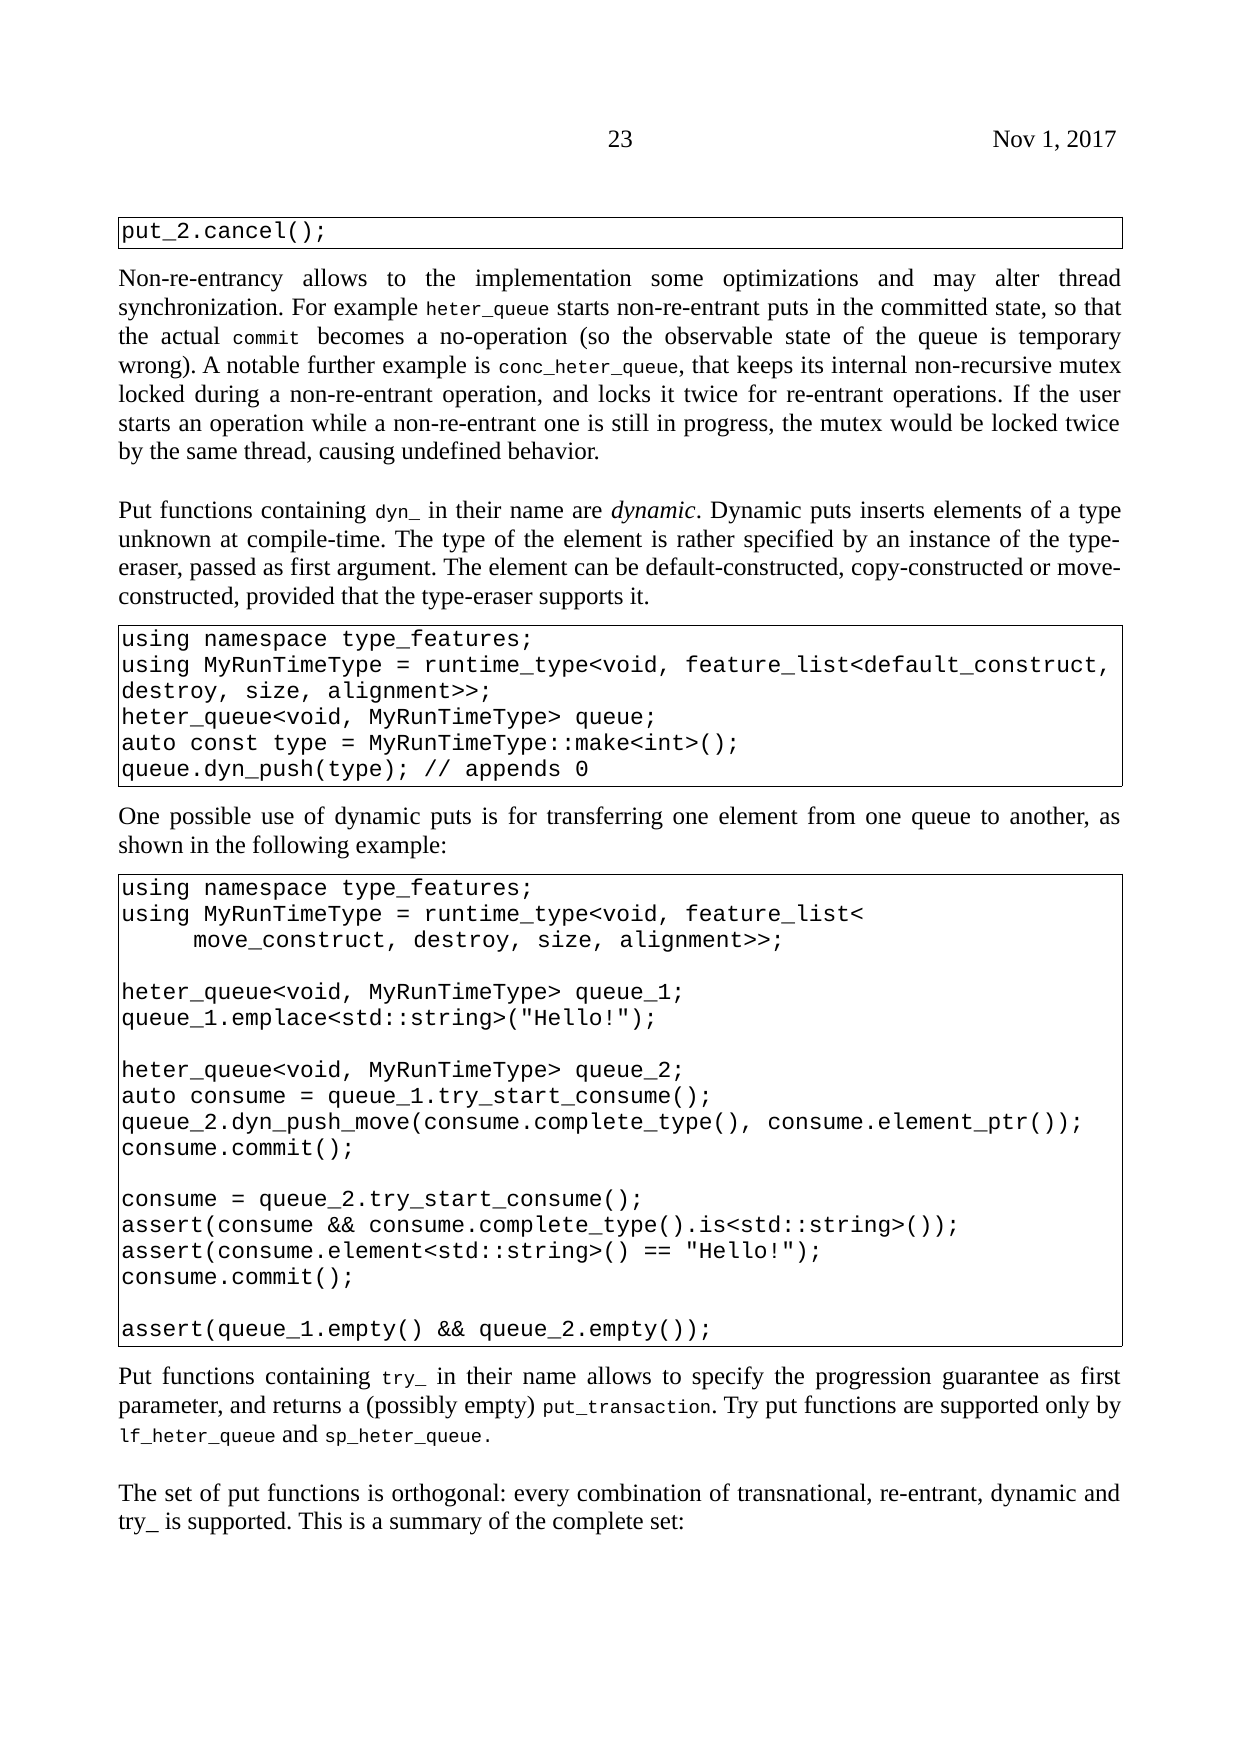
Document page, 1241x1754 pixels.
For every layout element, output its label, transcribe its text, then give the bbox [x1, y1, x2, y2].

text Put functions containing dyn_ in their name are dynamic. Dynamic puts inserts elements of a type unknown at compile-time. The type of the element is rather specified by an instance of the type-eraser, passed as first argument. The element can be default-constructed, copy-constructed or move-constructed, provided that the type-eraser supports it. [118, 495, 1122, 610]
text heter_queue<void, MyRunTimeType> queue; [119, 703, 1122, 728]
text One possible use of dynamic puts is for transferring one element from one queue to another, as shown in the following example: [118, 801, 1122, 859]
text using namespace type_features; [119, 875, 1122, 899]
text put_2.cancel(); [119, 218, 1122, 248]
text heter_queue<void, MyRunTimeType> queue_2; [119, 1055, 1122, 1081]
text assert(queue_1.empty() && queue_2.empty()); [119, 1314, 1122, 1346]
text Non-re-entrancy allows to the implementation some optimizations and may alter thread synchronization. For example heter_queue starts non-re-entrant puts in the committed state, so that the actual commit becomes a no-operation (so the observable state of the queue is temporary wrong). A notable further example is conc_heter_queue, that keeps its internal non-recursive mutex locked during a non-re-entrant operation, and locks it twice for re-entrant operations. If the user starts an operation while a non-re-entrant one is still in progress, the mutex would be locked twice by the same thread, causing undefined behavior. [118, 263, 1122, 465]
text assert(consume && consume.complete_type().is<std::string>()); [119, 1211, 1122, 1237]
text consume = queue_2.try_start_consume(); [119, 1185, 1122, 1211]
text queue.dyn_push(type); // appends 0 [119, 754, 1122, 786]
text move_construct, destroy, size, alignment>>; [119, 925, 1122, 954]
text auto consume = queue_1.try_start_consume(); [119, 1081, 1122, 1107]
text heter_queue<void, MyRunTimeType> queue_1; [119, 977, 1122, 1003]
text consume.commit(); [119, 1133, 1122, 1162]
text auto const type = MyRunTimeType::make<int>(); [119, 728, 1122, 754]
text The set of put functions is orthogonal: every combination of transnational, re-entrant, dynamic and try_ is supported. This is a summary of the complete set: [118, 1478, 1122, 1535]
text assert(consume.element<std::string>() == "Hello!"); [119, 1237, 1122, 1263]
text queue_2.dyn_push_move(consume.complete_type(), consume.element_ptr()); [119, 1107, 1122, 1133]
text consume.commit(); [119, 1263, 1122, 1292]
text queue_1.emplace<std::string>("Hello!"); [119, 1003, 1122, 1032]
text Put functions containing try_ in their name allows to specify the progression guarantee as first parameter, and returns a (possibly empty) put_transaction. Try put functions are supported only by lf_heter_queue and sp_heter_queue. [118, 1361, 1122, 1448]
text using MyRunTimeType = runtime_type<void, feature_list<default_construct, destroy, size, alignment>>; [119, 651, 1122, 703]
text using MyRunTimeType = runtime_type<void, feature_list< [119, 899, 1122, 925]
text using namespace type_features; [119, 626, 1122, 651]
